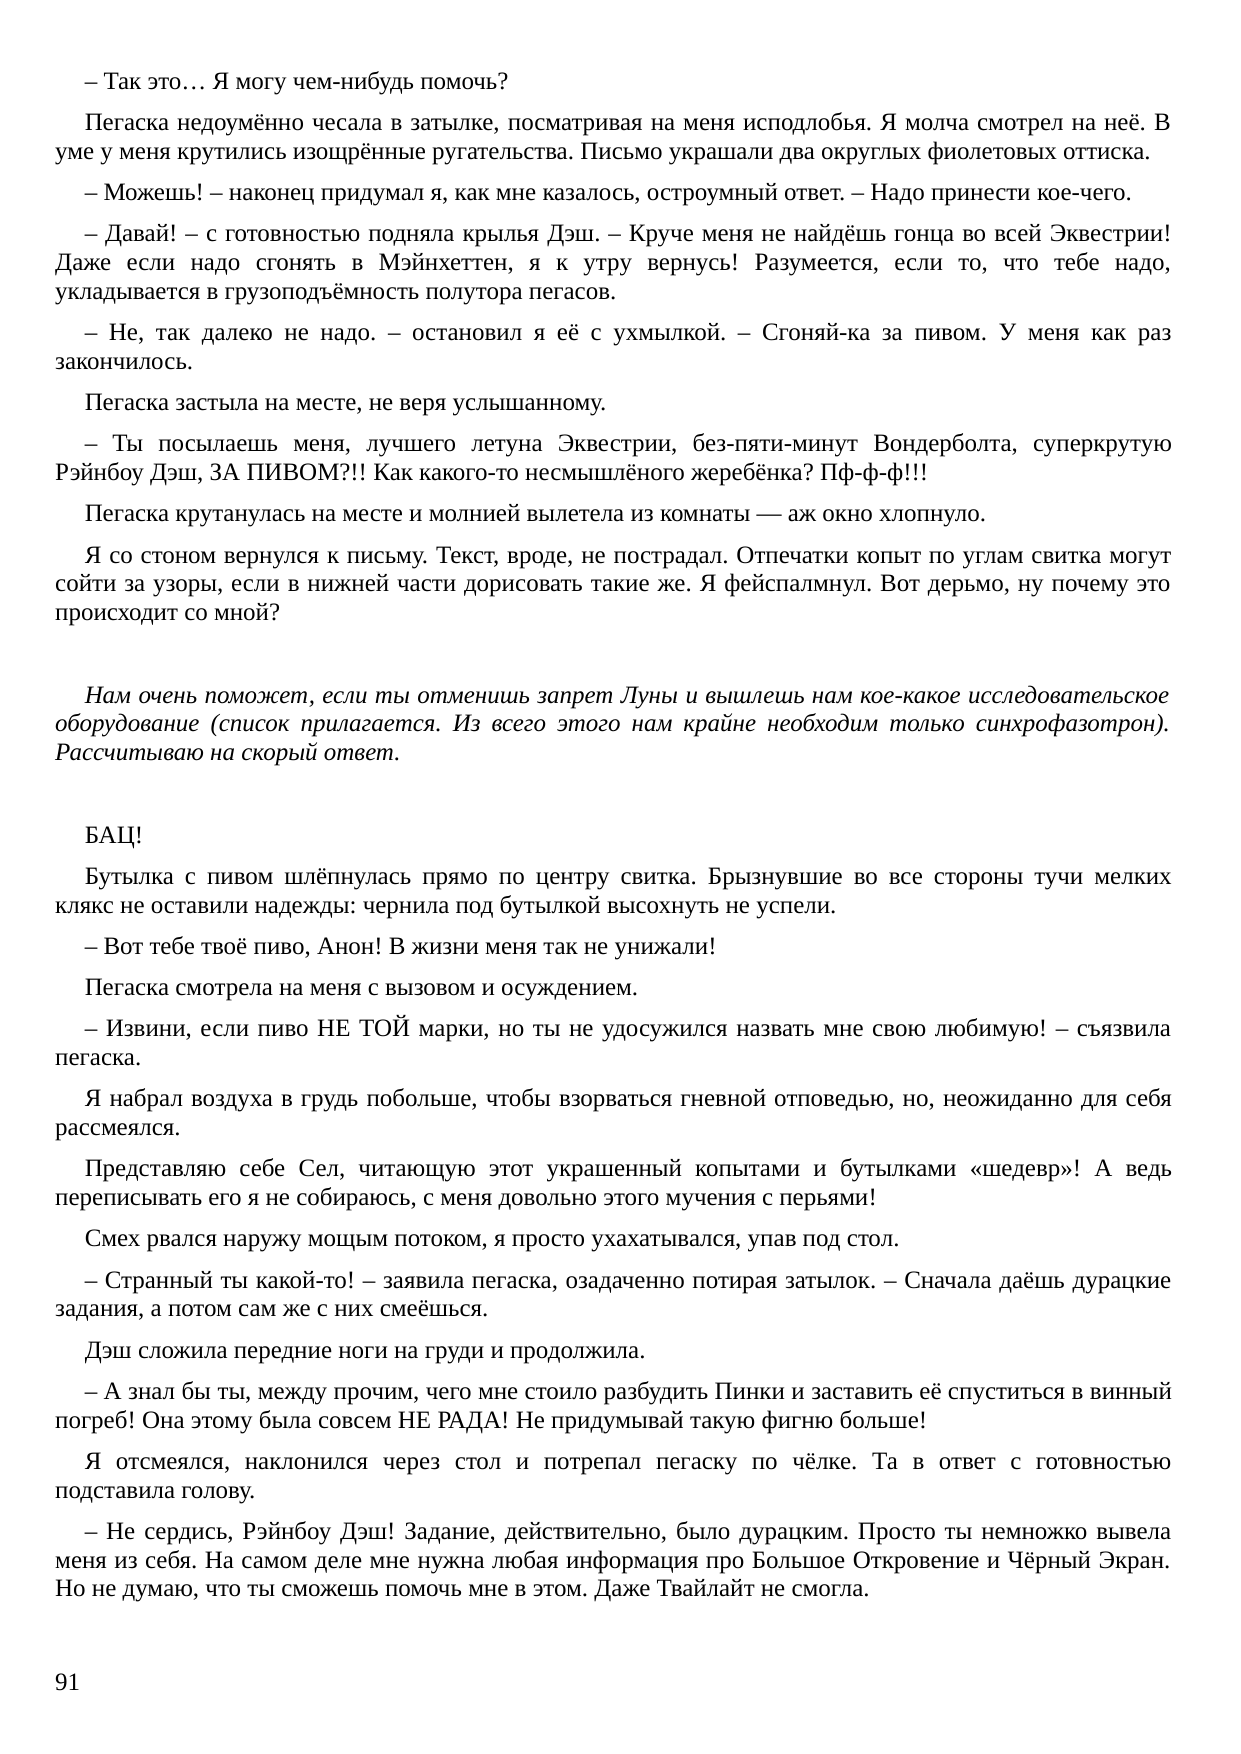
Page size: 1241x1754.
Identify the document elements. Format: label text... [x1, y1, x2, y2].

text Я отсмеялся, наклонился через стол и потрепал пегаску по чёлке. Та в ответ с готовностью подставила голову. [55, 1446, 1173, 1503]
text – Ты посылаешь меня, лучшего летуна Эквестрии, без-пяти-минут Вондерболта, суперкрутую Рэйнбоу Дэш, ЗА ПИВОМ?!! Как какого-то несмышлёного жеребёнка? Пф-ф-ф!!! [55, 428, 1173, 486]
text Пегаска застыла на месте, не веря услышанному. [55, 387, 1173, 416]
text – Странный ты какой-то! – заявила пегаска, озадаченно потирая затылок. – Сначала даёшь дурацкие задания, а потом сам же с них смеёшься. [55, 1265, 1173, 1322]
text Я набрал воздуха в грудь побольше, чтобы взорваться гневной отповедью, но, неожиданно для себя рассмеялся. [55, 1083, 1173, 1141]
text Я со стоном вернулся к письму. Текст, вроде, не пострадал. Отпечатки копыт по углам свитка могут сойти за узоры, если в нижней части дорисовать такие же. Я фейспалмнул. Вот дерьмо, ну почему это происходит со мной? [55, 540, 1173, 626]
text Пегаска недоумённо чесала в затылке, посматривая на меня исподлобья. Я молча смотрел на неё. В уме у меня крутились изощрённые ругательства. Письмо украшали два округлых фиолетовых оттиска. [55, 107, 1173, 165]
text Пегаска смотрела на меня с вызовом и осуждением. [55, 972, 1173, 1001]
text Смех рвался наружу мощым потоком, я просто ухахатывался, упав под стол. [55, 1223, 1173, 1252]
text – Можешь! – наконец придумал я, как мне казалось, остроумный ответ. – Надо принести кое-чего. [55, 177, 1173, 206]
text – Вот тебе твоё пиво, Анон! В жизни меня так не унижали! [55, 931, 1173, 960]
text – Не, так далеко не надо. – остановил я её с ухмылкой. – Сгоняй-ка за пивом. У меня как раз закончилось. [55, 317, 1173, 375]
text – Извини, если пиво НЕ ТОЙ марки, но ты не удосужился назвать мне свою любимую! – съязвила пегаска. [55, 1013, 1173, 1071]
text Пегаска крутанулась на месте и молнией вылетела из комнаты — аж окно хлопнуло. [55, 498, 1173, 527]
text – Давай! – с готовностью подняла крылья Дэш. – Круче меня не найдёшь гонца во всей Эквестрии! Даже если надо сгонять в Мэйнхеттен, я к утру вернусь! Разумеется, если то, что тебе надо, укладывается в грузоподъёмность полутора пегасов. [55, 218, 1173, 305]
text Представляю себе Сел, читающую этот украшенный копытами и бутылками «шедевр»! А ведь переписывать его я не собираюсь, с меня довольно этого мучения с перьями! [55, 1153, 1173, 1211]
text БАЦ! [55, 820, 1173, 848]
text Дэш сложила передние ноги на груди и продолжила. [55, 1335, 1173, 1363]
text – А знал бы ты, между прочим, чего мне стоило разбудить Пинки и заставить её спуститься в винный погреб! Она этому была совсем НЕ РАДА! Не придумывай такую фигню больше! [55, 1376, 1173, 1433]
text Бутылка с пивом шлёпнулась прямо по центру свитка. Брызнувшие во все стороны тучи мелких клякс не оставили надежды: чернила под бутылкой высохнуть не успели. [55, 861, 1173, 918]
text – Так это… Я могу чем-нибудь помочь? [55, 66, 1173, 95]
text – Не сердись, Рэйнбоу Дэш! Задание, действительно, было дурацким. Просто ты немножко вывела меня из себя. На самом деле мне нужна любая информация про Большое Откровение и Чёрный Экран. Но не думаю, что ты сможешь помочь мне в этом. Даже Твайлайт не смогла. [55, 1516, 1173, 1602]
text Нам очень поможет, если ты отменишь запрет Луны и вышлешь нам кое-какое исследовательское оборудование (список прилагается. Из всего этого нам крайне необходим только синхрофазотрон). Рассчитываю на скорый ответ. [55, 680, 1173, 766]
